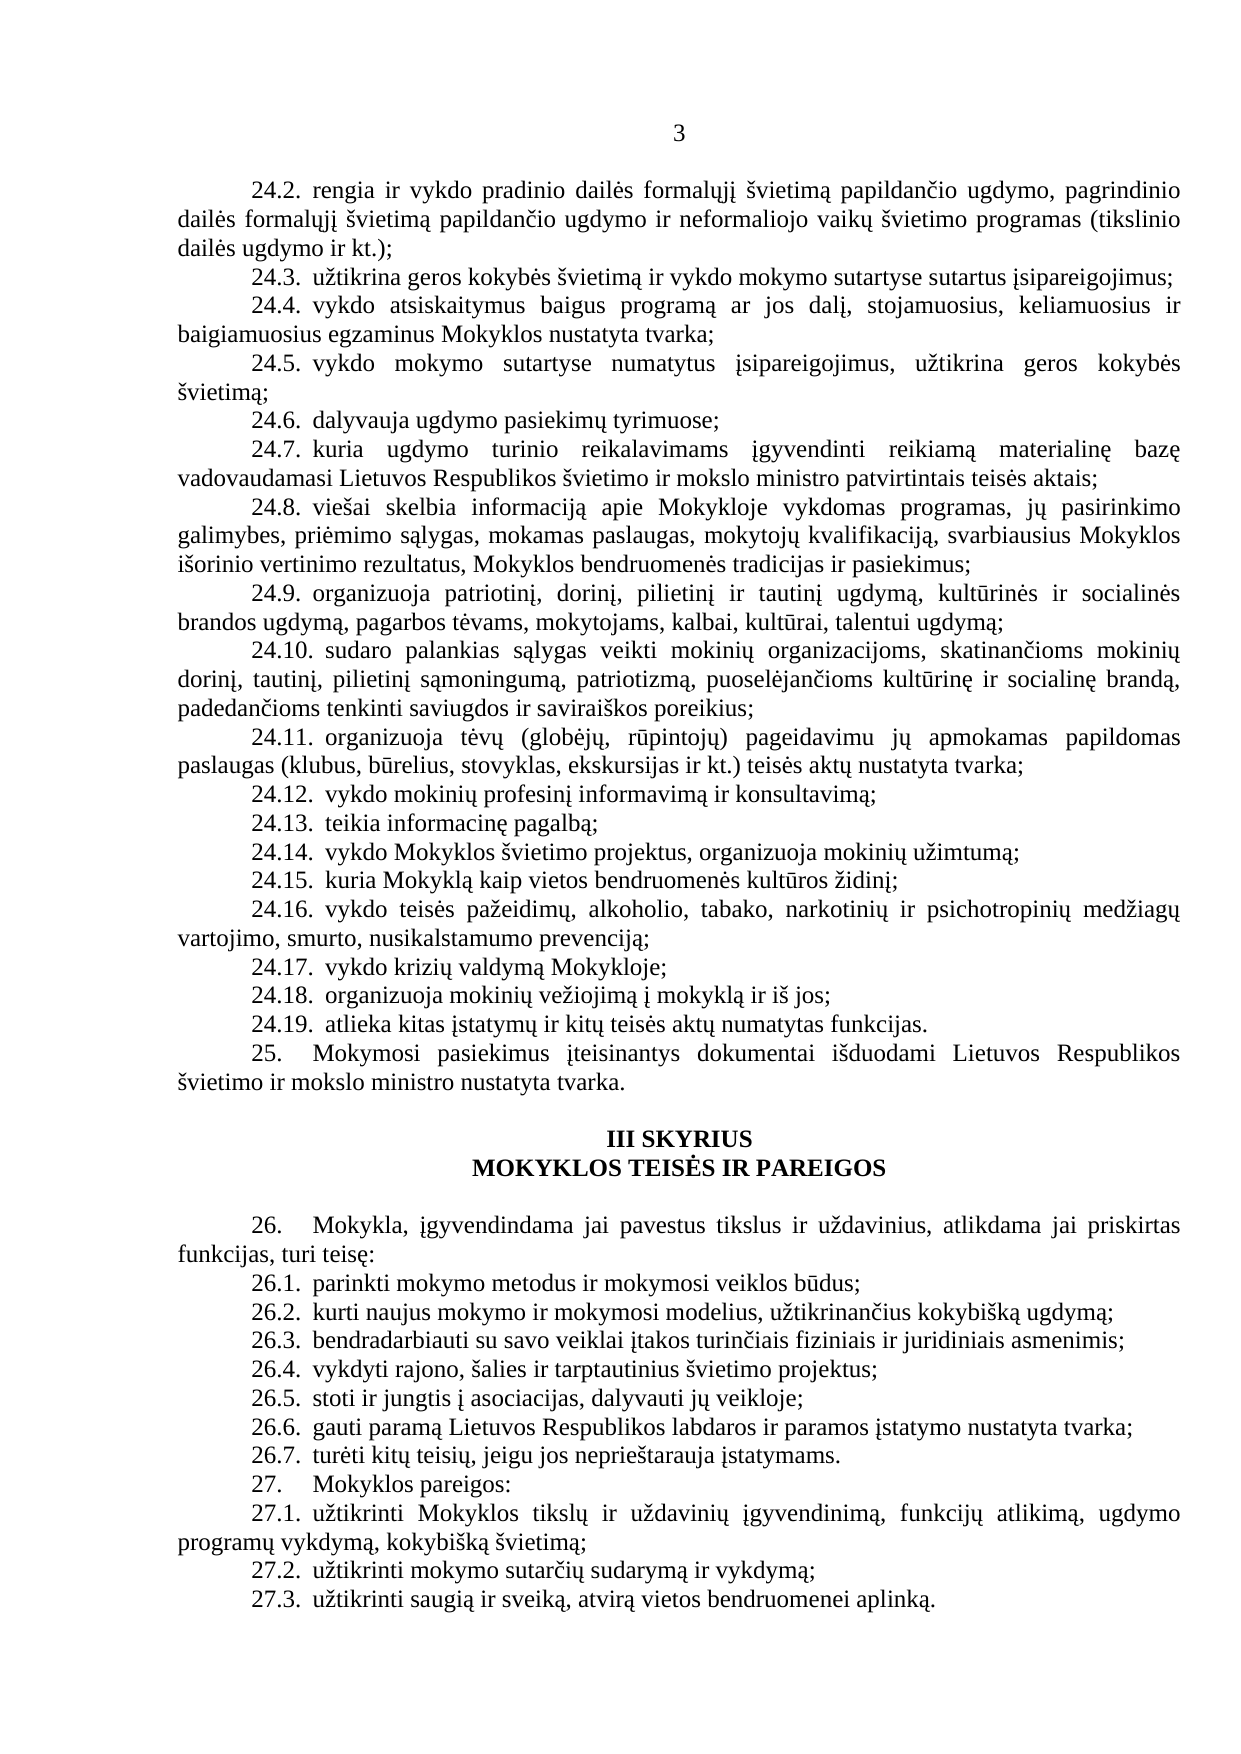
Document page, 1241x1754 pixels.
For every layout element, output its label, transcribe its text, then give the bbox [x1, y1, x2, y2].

text 24.4. vykdo atsiskaitymus baigus programą ar jos dalį, stojamuosius, keliamuosius ir baigiamuosius egzaminus Mokyklos nustatyta tvarka; [177, 291, 1181, 348]
text 24.8. viešai skelbia informaciją apie Mokykloje vykdomas programas, jų pasirinkimo galimybes, priėmimo sąlygas, mokamas paslaugas, mokytojų kvalifikaciją, svarbiausius Mokyklos išorinio vertinimo rezultatus, Mokyklos bendruomenės tradicijas ir pasiekimus; [177, 492, 1181, 578]
text 27.2. užtikrinti mokymo sutarčių sudarymą ir vykdymą; [177, 1556, 1181, 1584]
text 26.4. vykdyti rajono, šalies ir tarptautinius švietimo projektus; [177, 1354, 1181, 1383]
text 24.19. atlieka kitas įstatymų ir kitų teisės aktų numatytas funkcijas. [177, 1009, 1181, 1038]
text MOKYKLOS TEISĖS IR PAREIGOS [177, 1153, 1181, 1182]
text 24.9. organizuoja patriotinį, dorinį, pilietinį ir tautinį ugdymą, kultūrinės ir socialinės brandos ugdymą, pagarbos tėvams, mokytojams, kalbai, kultūrai, talentui ugdymą; [177, 578, 1181, 636]
text 24.16. vykdo teisės pažeidimų, alkoholio, tabako, narkotinių ir psichotropinių medžiagų vartojimo, smurto, nusikalstamumo prevenciją; [177, 894, 1181, 952]
text 24.14. vykdo Mokyklos švietimo projektus, organizuoja mokinių užimtumą; [177, 837, 1181, 866]
text 24.7. kuria ugdymo turinio reikalavimams įgyvendinti reikiamą materialinę bazę vadovaudamasi Lietuvos Respublikos švietimo ir mokslo ministro patvirtintais teisės aktais; [177, 434, 1181, 492]
text 27.1. užtikrinti Mokyklos tikslų ir uždavinių įgyvendinimą, funkcijų atlikimą, ugdymo programų vykdymą, kokybišką švietimą; [177, 1498, 1181, 1556]
text 24.2. rengia ir vykdo pradinio dailės formalųjį švietimą papildančio ugdymo, pagrindinio dailės formalųjį švietimą papildančio ugdymo ir neformaliojo vaikų švietimo programas (tikslinio dailės ugdymo ir kt.); [177, 176, 1181, 262]
text 24.5. vykdo mokymo sutartyse numatytus įsipareigojimus, užtikrina geros kokybės švietimą; [177, 348, 1181, 406]
text 24.13. teikia informacinę pagalbą; [177, 808, 1181, 837]
text 26.2. kurti naujus mokymo ir mokymosi modelius, užtikrinančius kokybišką ugdymą; [177, 1297, 1181, 1326]
text 26.5. stoti ir jungtis į asociacijas, dalyvauti jų veikloje; [177, 1383, 1181, 1412]
text 26.1. parinkti mokymo metodus ir mokymosi veiklos būdus; [177, 1268, 1181, 1297]
text 24.12. vykdo mokinių profesinį informavimą ir konsultavimą; [177, 779, 1181, 808]
text 24.11. organizuoja tėvų (globėjų, rūpintojų) pageidavimu jų apmokamas papildomas paslaugas (klubus, būrelius, stovyklas, ekskursijas ir kt.) teisės aktų nustatyta tvarka; [177, 722, 1181, 779]
text 27. Mokyklos pareigos: [177, 1469, 1181, 1498]
text 24.6. dalyvauja ugdymo pasiekimų tyrimuose; [177, 406, 1181, 434]
text 25. Mokymosi pasiekimus įteisinantys dokumentai išduodami Lietuvos Respublikos švietimo ir mokslo ministro nustatyta tvarka. [177, 1038, 1181, 1096]
text 24.10. sudaro palankias sąlygas veikti mokinių organizacijoms, skatinančioms mokinių dorinį, tautinį, pilietinį sąmoningumą, patriotizmą, puoselėjančioms kultūrinę ir socialinę brandą, padedančioms tenkinti saviugdos ir saviraiškos poreikius; [177, 636, 1181, 722]
text 24.17. vykdo krizių valdymą Mokykloje; [177, 952, 1181, 981]
text 26.3. bendradarbiauti su savo veiklai įtakos turinčiais fiziniais ir juridiniais asmenimis; [177, 1326, 1181, 1354]
text III SKYRIUS [177, 1124, 1181, 1153]
text 24.15. kuria Mokyklą kaip vietos bendruomenės kultūros židinį; [177, 866, 1181, 894]
text 24.3. užtikrina geros kokybės švietimą ir vykdo mokymo sutartyse sutartus įsipareigojimus; [177, 262, 1181, 291]
text 26.6. gauti paramą Lietuvos Respublikos labdaros ir paramos įstatymo nustatyta tvarka; [177, 1412, 1181, 1441]
text 26. Mokykla, įgyvendindama jai pavestus tikslus ir uždavinius, atlikdama jai priskirtas funkcijas, turi teisę: [177, 1211, 1181, 1268]
text 27.3. užtikrinti saugią ir sveiką, atvirą vietos bendruomenei aplinką. [177, 1584, 1181, 1613]
text 26.7. turėti kitų teisių, jeigu jos neprieštarauja įstatymams. [177, 1441, 1181, 1469]
text 24.18. organizuoja mokinių vežiojimą į mokyklą ir iš jos; [177, 981, 1181, 1009]
